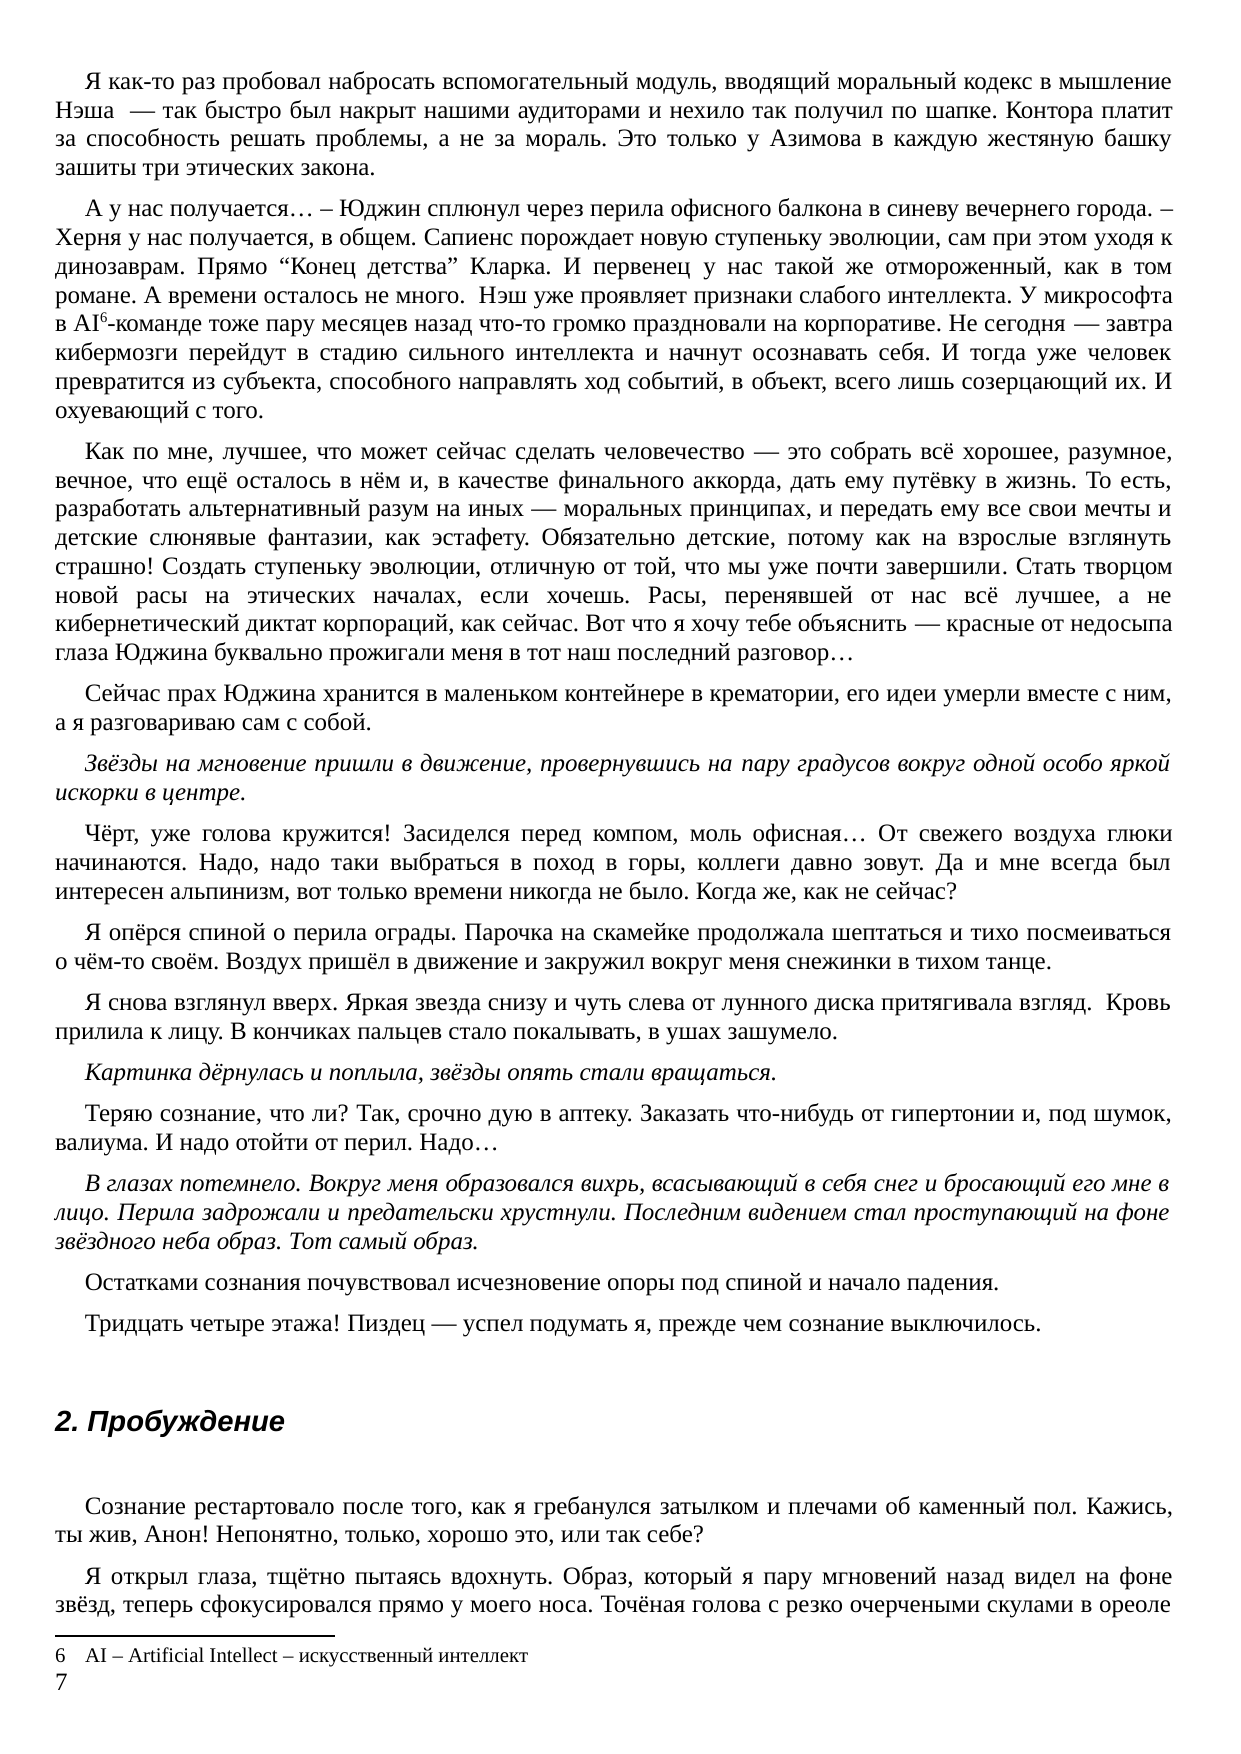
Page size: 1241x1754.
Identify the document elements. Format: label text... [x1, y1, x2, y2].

text В глазах потемнело. Вокруг меня образовался вихрь, всасывающий в себя снег и бросающий его мне в лицо. Перила задрожали и предательски хрустнули. Последним видением стал проступающий на фоне звёздного неба образ. Тот самый образ. [55, 1168, 1173, 1255]
text Теряю сознание, что ли? Так, срочно дую в аптеку. Заказать что-нибудь от гипертонии и, под шумок, валиума. И надо отойти от перил. Надо… [55, 1098, 1173, 1156]
text Звёзды на мгновение пришли в движение, провернувшись на пару градусов вокруг одной особо яркой искорки в центре. [55, 748, 1173, 806]
text Сейчас прах Юджина хранится в маленьком контейнере в крематории, его идеи умерли вместе с ним, а я разговариваю сам с собой. [55, 678, 1173, 736]
text Сознание рестартовало после того, как я гребанулся затылком и плечами об каменный пол. Кажись, ты жив, Анон! Непонятно, только, хорошо это, или так себе? [55, 1491, 1173, 1548]
text Я как-то раз пробовал набросать вспомогательный модуль, вводящий моральный кодекс в мышление Нэша — так быстро был накрыт нашими аудиторами и нехило так получил по шапке. Контора платит за способность решать проблемы, а не за мораль. Это только у Азимова в каждую жестяную башку зашиты три этических закона. [55, 66, 1173, 181]
text Чёрт, уже голова кружится! Засиделся перед компом, моль офисная… От свежего воздуха глюки начинаются. Надо, надо таки выбраться в поход в горы, коллеги давно зовут. Да и мне всегда был интересен альпинизм, вот только времени никогда не было. Когда же, как не сейчас? [55, 818, 1173, 905]
text Я опёрся спиной о перила ограды. Парочка на скамейке продолжала шептаться и тихо посмеиваться о чём-то своём. Воздух пришёл в движение и закружил вокруг меня снежинки в тихом танце. [55, 917, 1173, 975]
text Как по мне, лучшее, что может сейчас сделать человечество — это собрать всё хорошее, разумное, вечное, что ещё осталось в нём и, в качестве финального аккорда, дать ему путёвку в жизнь. То есть, разработать альтернативный разум на иных — моральных принципах, и передать ему все свои мечты и детские слюнявые фантазии, как эстафету. Обязательно детские, потому как на взрослые взглянуть страшно! Создать ступеньку эволюции, отличную от той, что мы уже почти завершили. Стать творцом новой расы на этических началах, если хочешь. Расы, перенявшей от нас всё лучшее, а не кибернетический диктат корпораций, как сейчас. Вот что я хочу тебе объяснить — красные от недосыпа глаза Юджина буквально прожигали меня в тот наш последний разговор… [55, 436, 1173, 666]
text Я снова взглянул вверх. Яркая звезда снизу и чуть слева от лунного диска притягивала взгляд. Кровь прилила к лицу. В кончиках пальцев стало покалывать, в ушах зашумело. [55, 987, 1173, 1045]
text Я открыл глаза, тщётно пытаясь вдохнуть. Образ, который я пару мгновений назад видел на фоне звёзд, теперь сфокусировался прямо у моего носа. Точёная голова с резко очерчеными скулами в ореоле [55, 1561, 1173, 1618]
text А у нас получается… – Юджин сплюнул через перила офисного балкона в синеву вечернего города. – Херня у нас получается, в общем. Сапиенс порождает новую ступеньку эволюции, сам при этом уходя к динозаврам. Прямо “Конец детства” Кларка. И первенец у нас такой же отмороженный, как в том романе. А времени осталось не много. Нэш уже проявляет признаки слабого интеллекта. У микрософта в AI-команде тоже пару месяцев назад что-то громко праздновали на корпоративе. Не сегодня — завтра кибермозги перейдут в стадию сильного интеллекта и начнут осознавать себя. И тогда уже человек превратится из субъекта, способного направлять ход событий, в объект, всего лишь созерцающий их. И охуевающий с того. [55, 193, 1173, 423]
text Картинка дёрнулась и поплыла, звёзды опять стали вращаться. [55, 1057, 1173, 1086]
text Остатками сознания почувствовал исчезновение опоры под спиной и начало падения. [55, 1267, 1173, 1296]
text AI – Artificial Intellect – искусственный интеллект [55, 1642, 1173, 1667]
text Тридцать четыре этажа! Пиздец — успел подумать я, прежде чем сознание выключилось. [55, 1308, 1173, 1337]
subtitle 2. Пробуждение [55, 1403, 1173, 1437]
